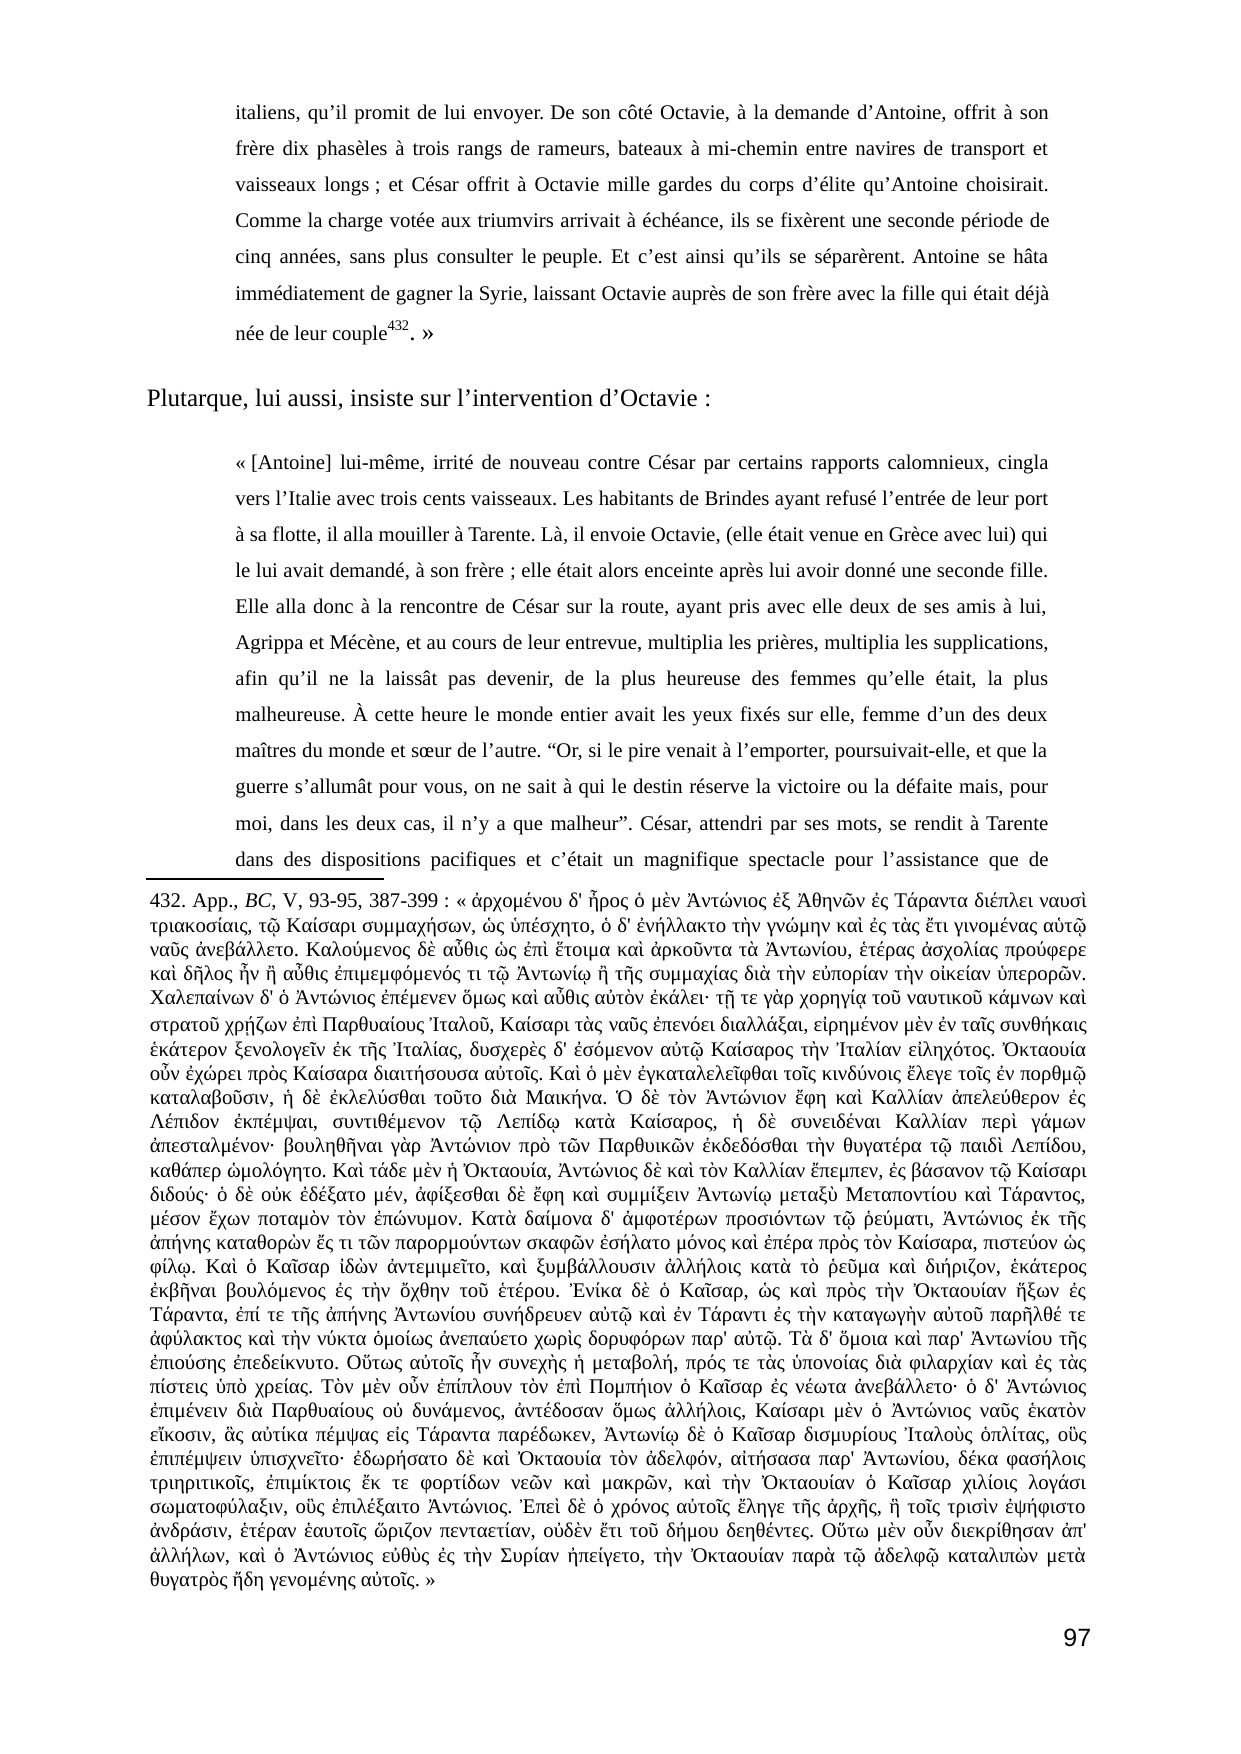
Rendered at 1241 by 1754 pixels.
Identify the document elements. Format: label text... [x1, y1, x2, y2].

list italiens, qu’il promit de lui envoyer. De son côté Octavie, à la demande d’Antoine, offrit à son frère dix phasèles à trois rangs de rameurs, bateaux à mi-chemin entre navires de transport et vaisseaux longs ; et César offrit à Octavie mille gardes du corps d’élite qu’Antoine choisirait. Comme la charge votée aux triumvirs arrivait à échéance, ils se fixèrent une seconde période de cinq années, sans plus consulter le peuple. Et c’est ainsi qu’ils se séparèrent. Antoine se hâta immédiatement de gagner la Syrie, laissant Octavie auprès de son frère avec la fille qui était déjà née de leur couple. » [235, 98, 1049, 345]
list « [Antoine] lui-même, irrité de nouveau contre César par certains rapports calomnieux, cingla vers l’Italie avec trois cents vaisseaux. Les habitants de Brindes ayant refusé l’entrée de leur port à sa flotte, il alla mouiller à Tarente. Là, il envoie Octavie, (elle était venue en Grèce avec lui) qui le lui avait demandé, à son frère ; elle était alors enceinte après lui avoir donné une seconde fille. Elle alla donc à la rencontre de César sur la route, ayant pris avec elle deux de ses amis à lui, Agrippa et Mécène, et au cours de leur entrevue, multiplia les prières, multiplia les supplications, afin qu’il ne la laissât pas devenir, de la plus heureuse des femmes qu’elle était, la plus malheureuse. À cette heure le monde entier avait les yeux fixés sur elle, femme d’un des deux maîtres du monde et sœur de l’autre. “Or, si le pire venait à l’emporter, poursuivait-elle, et que la guerre s’allumât pour vous, on ne sait à qui le destin réserve la victoire ou la défaite mais, pour moi, dans les deux cas, il n’y a que malheur”. César, attendri par ses mots, se rendit à Tarente dans des dispositions pacifiques et c’était un magnifique spectacle pour l’assistance que de [235, 450, 1049, 871]
text . App., BC, V, 93-95, 387-399 : « ἀρχομένου δ' ἦρος ὁ μὲν Ἀντώνιος ἐξ Ἀθηνῶν ἐς Τάραντα διέπλει ναυσὶ τριακοσίαις, τῷ Καίσαρι συμμαχήσων, ὡς ὑπέσχητο, ὁ δ' ἐνήλλακτο τὴν γνώμην καὶ ἐς τὰς ἔτι γινομένας αὑτῷ ναῦς ἀνεβάλλετο. Καλούμενος δὲ αὖθις ὡς ἐπὶ ἕτοιμα καὶ ἀρκοῦντα τὰ Ἀντωνίου, ἑτέρας ἀσχολίας προύφερε καὶ δῆλος ἦν ἢ αὖθις ἐπιμεμφόμενός τι τῷ Ἀντωνίῳ ἢ τῆς συμμαχίας διὰ τὴν εὐπορίαν τὴν οἰκείαν ὑπερορῶν. Χαλεπαίνων δ' ὁ Ἀντώνιος ἐπέμενεν ὅμως καὶ αὖθις αὐτὸν ἐκάλει· τῇ τε γὰρ χορηγίᾳ τοῦ ναυτικοῦ κάμνων καὶ στρατοῦ χρῄζων ἐπὶ Παρθυαίους Ἰταλοῦ, Καίσαρι τὰς ναῦς ἐπενόει διαλλάξαι, εἰρημένον μὲν ἐν ταῖς συνθήκαις ἑκάτερον ξενολογεῖν ἐκ τῆς Ἰταλίας, δυσχερὲς δ' ἐσόμενον αὐτῷ Καίσαρος τὴν Ἰταλίαν εἰληχότος. Ὀκταουία οὖν ἐχώρει πρὸς Καίσαρα διαιτήσουσα αὐτοῖς. Καὶ ὁ μὲν ἐγκαταλελεῖφθαι τοῖς κινδύνοις ἔλεγε τοῖς ἐν πορθμῷ καταλαβοῦσιν, ἡ δὲ ἐκλελύσθαι τοῦτο διὰ Μαικήνα. Ὁ δὲ τὸν Ἀντώνιον ἔφη καὶ Καλλίαν ἀπελεύθερον ἐς Λέπιδον ἐκπέμψαι, συντιθέμενον τῷ Λεπίδῳ κατὰ Καίσαρος, ἡ δὲ συνειδέναι Καλλίαν περὶ γάμων ἀπεσταλμένον· βουληθῆναι γὰρ Ἀντώνιον πρὸ τῶν Παρθυικῶν ἐκδεδόσθαι τὴν θυγατέρα τῷ παιδὶ Λεπίδου, καθάπερ ὡμολόγητο. Καὶ τάδε μὲν ἡ Ὀκταουία, Ἀντώνιος δὲ καὶ τὸν Καλλίαν ἔπεμπεν, ἐς βάσανον τῷ Καίσαρι διδούς· ὁ δὲ οὐκ ἐδέξατο μέν, ἀφίξεσθαι δὲ ἔφη καὶ συμμίξειν Ἀντωνίῳ μεταξὺ Μεταποντίου καὶ Τάραντος, μέσον ἔχων ποταμὸν τὸν ἐπώνυμον. Κατὰ δαίμονα δ' ἀμφοτέρων προσιόντων τῷ ῥεύματι, Ἀντώνιος ἐκ τῆς ἀπήνης καταθορὼν ἔς τι τῶν παρορμούντων σκαφῶν ἐσήλατο μόνος καὶ ἐπέρα πρὸς τὸν Καίσαρα, πιστεύον ὡς φίλῳ. Καὶ ὁ Καῖσαρ ἰδὼν ἀντεμιμεῖτο, καὶ ξυμβάλλουσιν ἀλλήλοις κατὰ τὸ ῥεῦμα καὶ διήριζον, ἑκάτερος ἐκβῆναι βουλόμενος ἐς τὴν ὄχθην τοῦ ἑτέρου. Ἐνίκα δὲ ὁ Καῖσαρ, ὡς καὶ πρὸς τὴν Ὀκταουίαν ἥξων ἐς Τάραντα, ἐπί τε τῆς ἀπήνης Ἀντωνίου συνήδρευεν αὐτῷ καὶ ἐν Τάραντι ἐς τὴν καταγωγὴν αὐτοῦ παρῆλθέ τε ἀφύλακτος καὶ τὴν νύκτα ὁμοίως ἀνεπαύετο χωρὶς δορυφόρων παρ' αὐτῷ. Τὰ δ' ὅμοια καὶ παρ' Ἀντωνίου τῆς ἐπιούσης ἐπεδείκνυτο. Οὕτως αὐτοῖς ἦν συνεχὴς ἡ μεταβολή, πρός τε τὰς ὑπονοίας διὰ φιλαρχίαν καὶ ἐς τὰς πίστεις ὑπὸ χρείας. Τὸν μὲν οὖν ἐπίπλουν τὸν ἐπὶ Πομπήιον ὁ Καῖσαρ ἐς νέωτα ἀνεβάλλετο· ὁ δ' Ἀντώνιος ἐπιμένειν διὰ Παρθυαίους οὐ δυνάμενος, ἀντέδοσαν ὅμως ἀλλήλοις, Καίσαρι μὲν ὁ Ἀντώνιος ναῦς ἑκατὸν εἴκοσιν, ἃς αὐτίκα πέμψας εἰς Τάραντα παρέδωκεν, Ἀντωνίῳ δὲ ὁ Καῖσαρ δισμυρίους Ἰταλοὺς ὁπλίτας, οὓς ἐπιπέμψειν ὑπισχνεῖτο· ἐδωρήσατο δὲ καὶ Ὀκταουία τὸν ἀδελφόν, αἰτήσασα παρ' Ἀντωνίου, δέκα φασήλοις τριηριτικοῖς, ἐπιμίκτοις ἔκ τε φορτίδων νεῶν καὶ μακρῶν, καὶ τὴν Ὀκταουίαν ὁ Καῖσαρ χιλίοις λογάσι σωματοφύλαξιν, οὓς ἐπιλέξαιτο Ἀντώνιος. Ἐπεὶ δὲ ὁ χρόνος αὐτοῖς ἔληγε τῆς ἀρχῆς, ἣ τοῖς τρισὶν ἐψήφιστο ἀνδράσιν, ἑτέραν ἑαυτοῖς ὥριζον πενταετίαν, οὐδὲν ἔτι τοῦ δήμου δεηθέντες. Οὕτω μὲν οὖν διεκρίθησαν ἀπ' ἀλλήλων, καὶ ὁ Ἀντώνιος εὐθὺς ἐς τὴν Συρίαν ἠπείγετο, τὴν Ὀκταουίαν παρὰ τῷ ἀδελφῷ καταλιπὼν μετὰ θυγατρὸς ἤδη γενομένης αὐτοῖς. » [147, 886, 1091, 1593]
text Plutarque, lui aussi, insiste sur l’intervention d’Octavie : [147, 383, 1091, 412]
